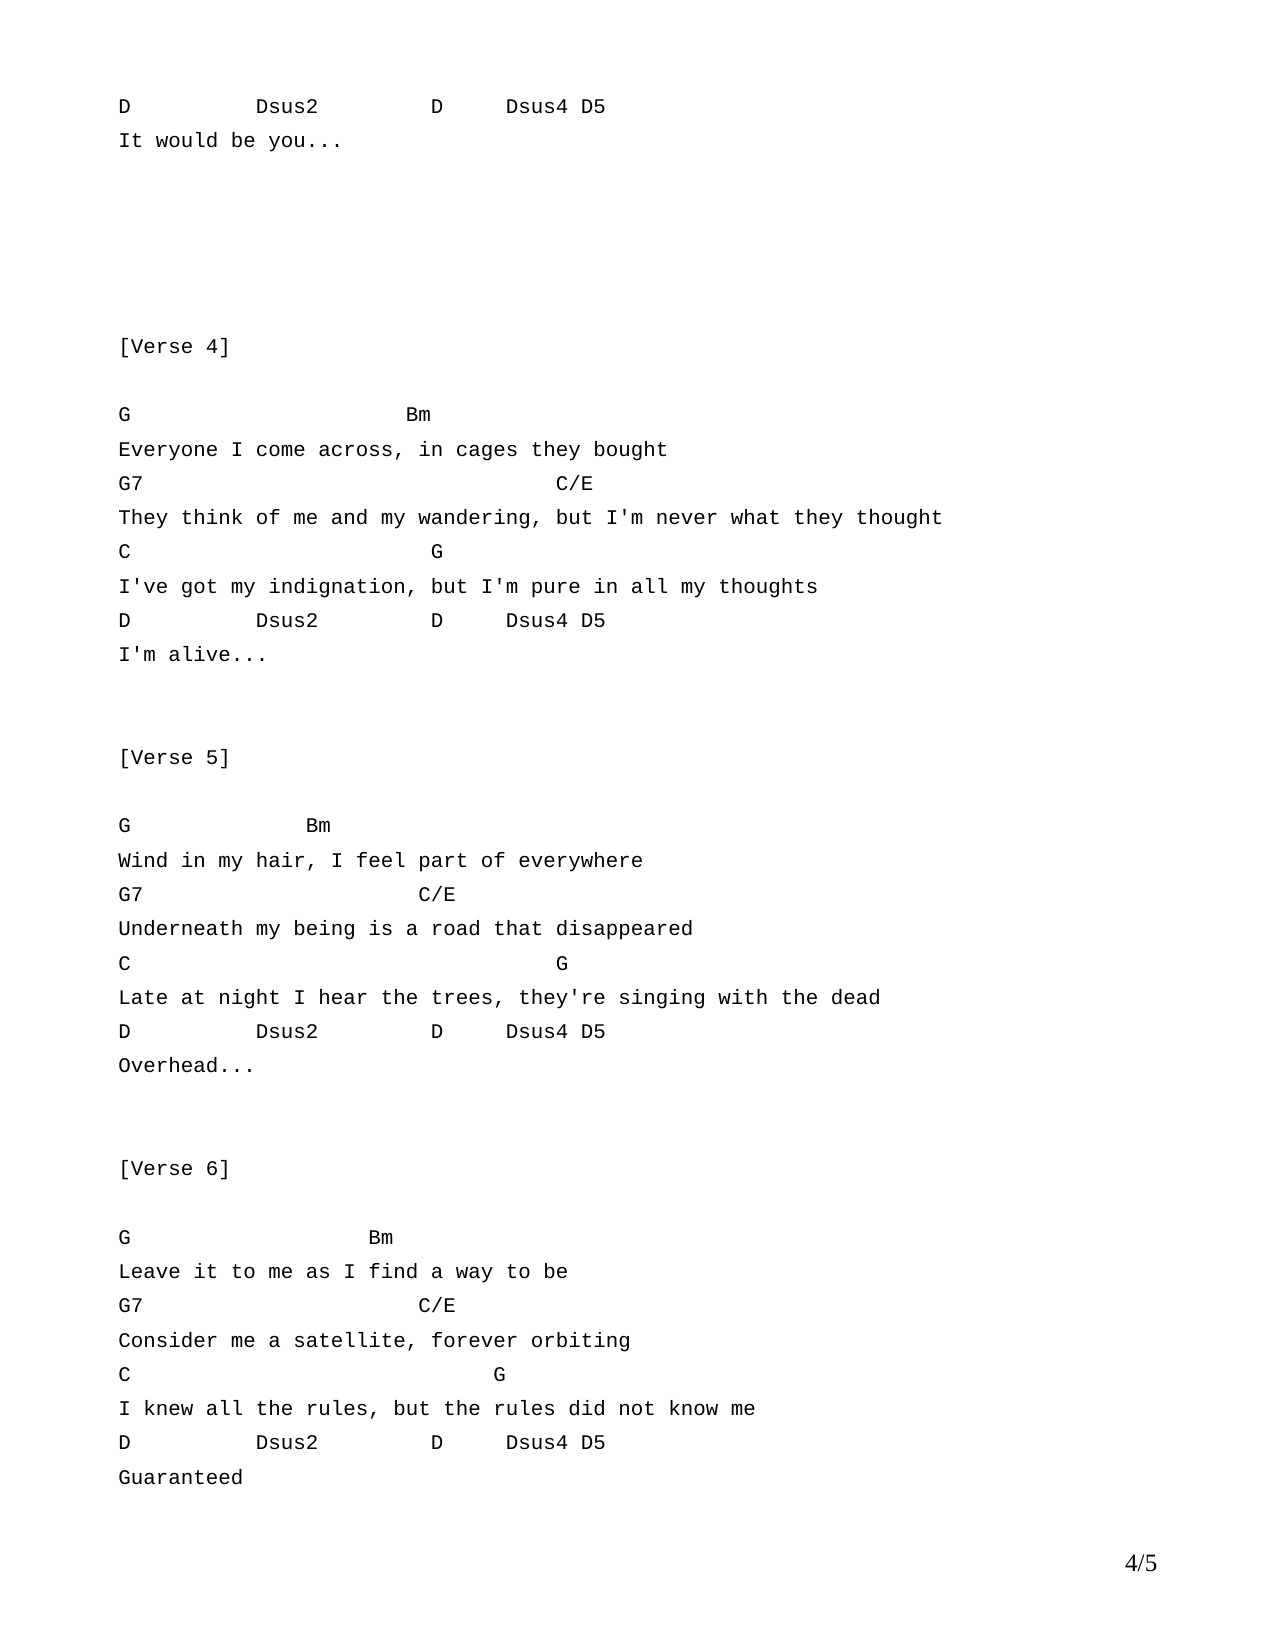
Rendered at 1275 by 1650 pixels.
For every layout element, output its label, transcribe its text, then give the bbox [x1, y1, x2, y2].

text G7 C/E [118, 884, 1157, 908]
text G Bm [118, 404, 1157, 428]
text Underneath my being is a road that disappeared [118, 918, 1157, 942]
text D Dsus2 D Dsus4 D5 [118, 96, 1157, 119]
text G7 C/E [118, 473, 1157, 496]
text G Bm [118, 1227, 1157, 1250]
text [Verse 4] [118, 336, 1157, 359]
text Everyone I come across, in cages they bought [118, 438, 1157, 462]
text They think of me and my wandering, but I'm never what they thought [118, 507, 1157, 531]
text D Dsus2 D Dsus4 D5 [118, 1432, 1157, 1456]
text I've got my indignation, but I'm pure in all my thoughts [118, 576, 1157, 599]
text C G [118, 1364, 1157, 1387]
text C G [118, 953, 1157, 976]
text Guaranteed [118, 1467, 1157, 1490]
text [Verse 6] [118, 1158, 1157, 1182]
text I'm alive... [118, 644, 1157, 668]
text Consider me a satellite, forever orbiting [118, 1329, 1157, 1353]
text Late at night I hear the trees, they're singing with the dead [118, 987, 1157, 1011]
text I knew all the rules, but the rules did not know me [118, 1398, 1157, 1422]
text G Bm [118, 816, 1157, 839]
text G7 C/E [118, 1295, 1157, 1319]
text C G [118, 541, 1157, 565]
text [Verse 5] [118, 747, 1157, 771]
text It would be you... [118, 130, 1157, 154]
text Overhead... [118, 1055, 1157, 1079]
text Wind in my hair, I feel part of everywhere [118, 850, 1157, 873]
text D Dsus2 D Dsus4 D5 [118, 610, 1157, 633]
text Leave it to me as I find a way to be [118, 1261, 1157, 1285]
text D Dsus2 D Dsus4 D5 [118, 1021, 1157, 1045]
